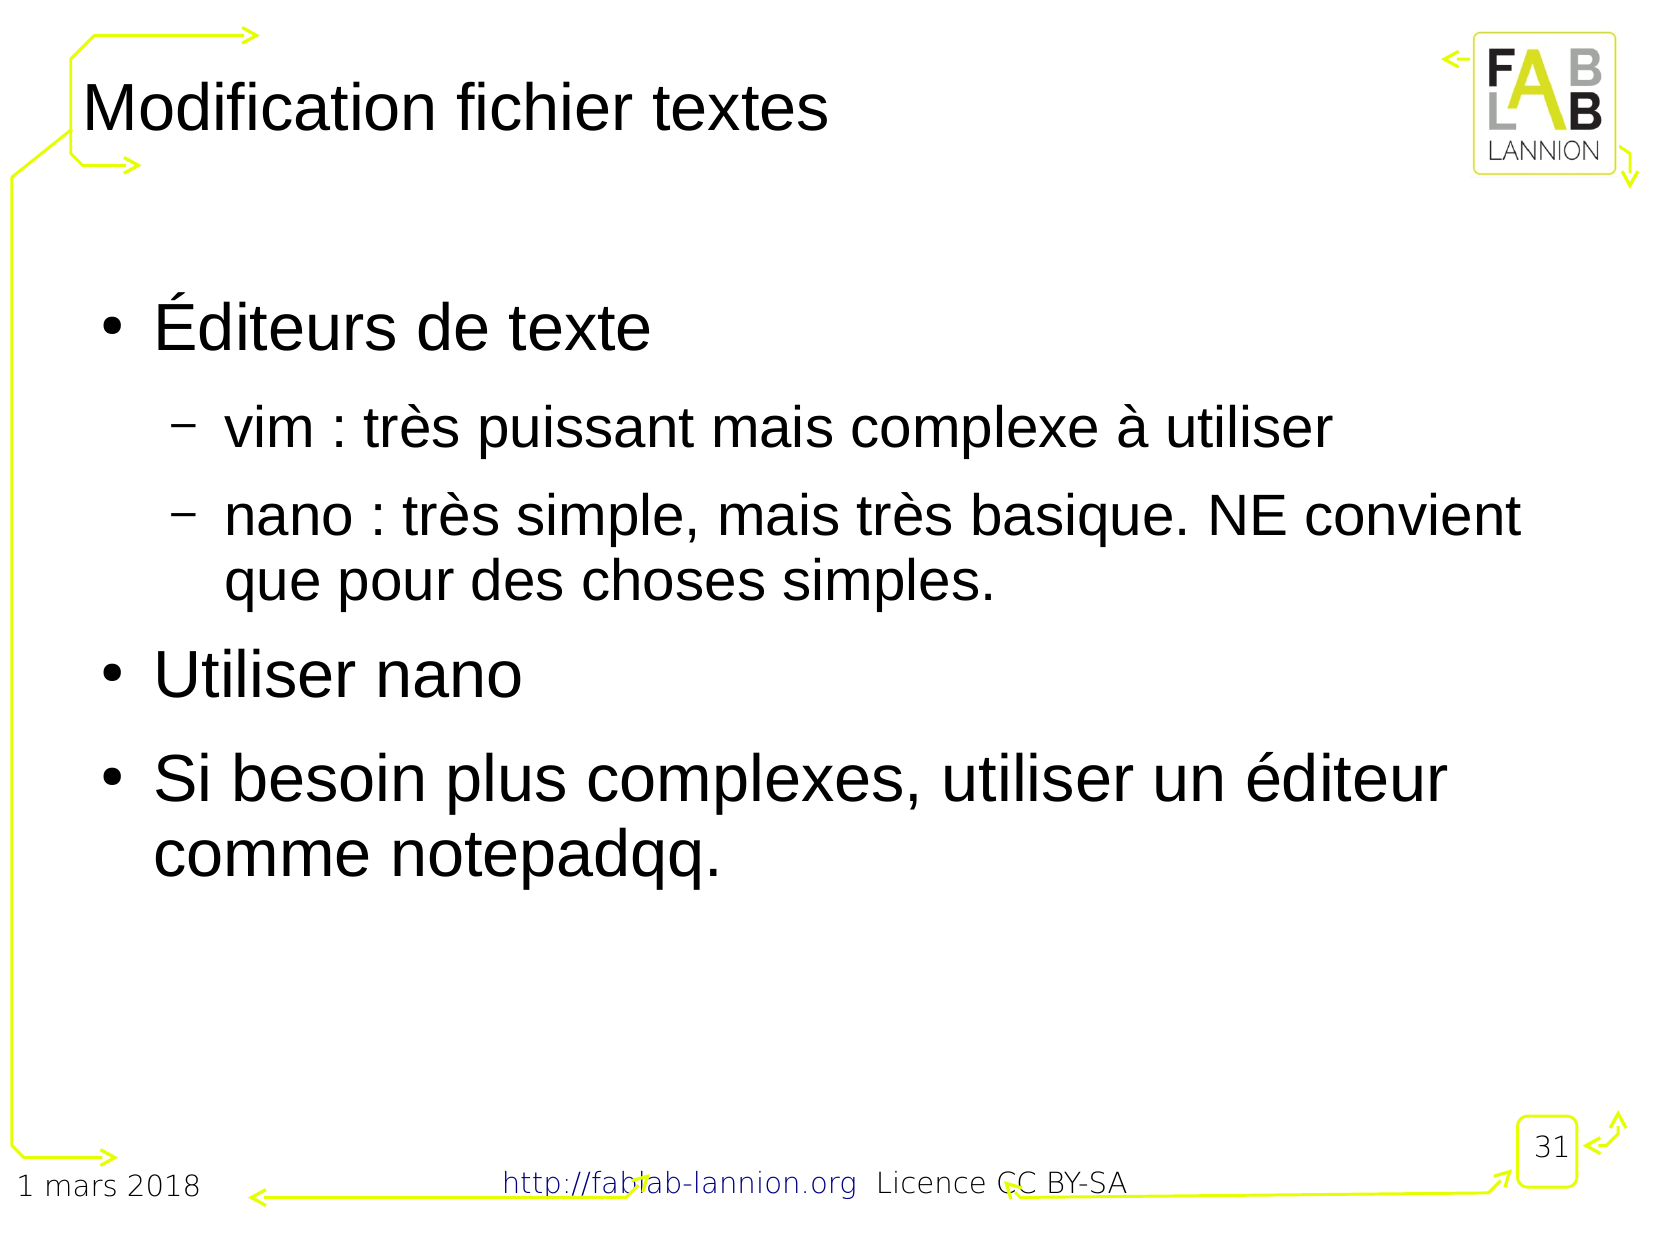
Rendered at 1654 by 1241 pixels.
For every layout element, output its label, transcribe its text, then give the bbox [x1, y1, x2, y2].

list Éditeurs de texte vim : très puissant mais complexe à utiliser nano : très simple, mais très basique. NE convient que pour des choses simples. Utiliser nano Si besoin plus complexes, utiliser un éditeur comme notepadqq. [82, 290, 1571, 1010]
title Modification fichier textes [82, 49, 1441, 166]
picture [1470, 29, 1619, 178]
